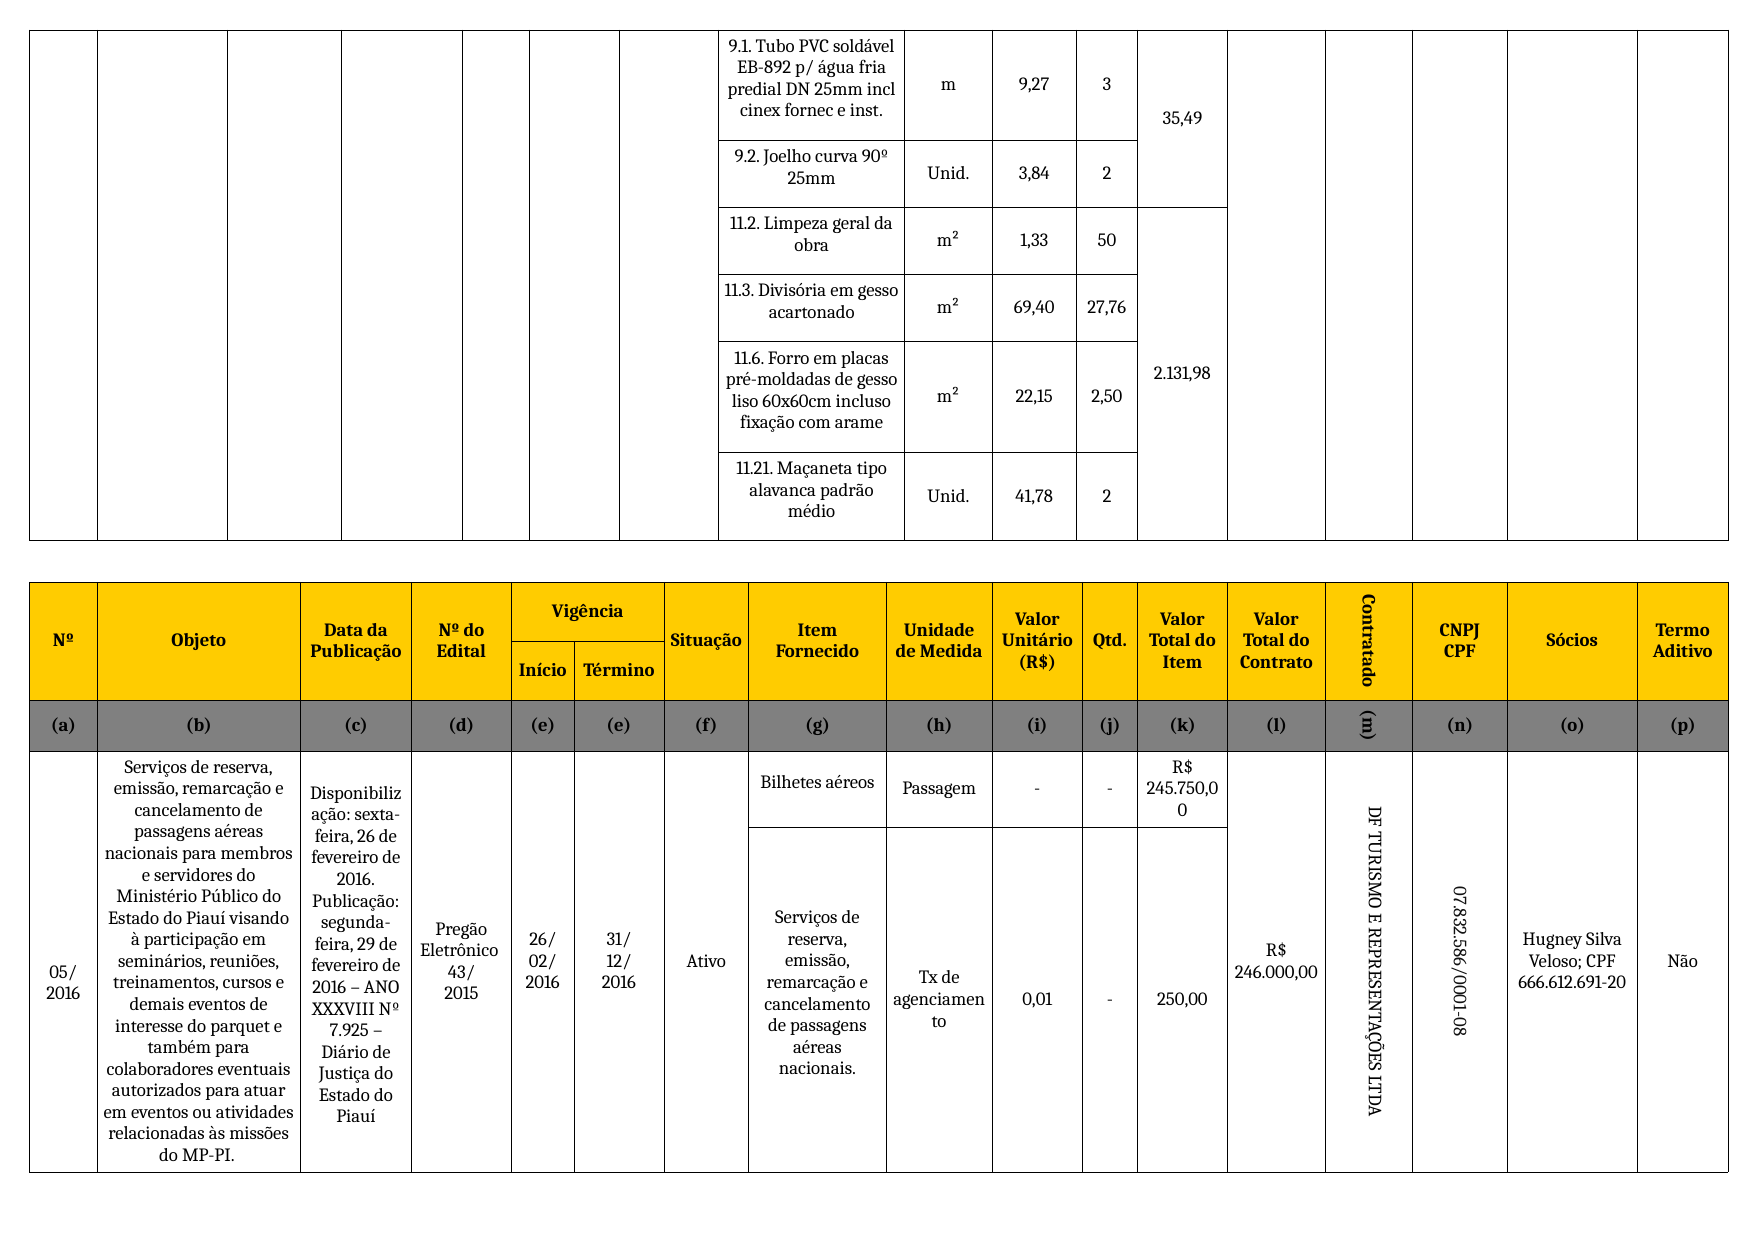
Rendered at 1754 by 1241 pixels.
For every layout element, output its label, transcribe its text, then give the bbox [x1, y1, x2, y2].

table_cell [1413, 31, 1507, 540]
table_cell Início [512, 642, 574, 700]
table_cell (k) [1138, 701, 1227, 751]
table_header Valor Total do Item [1138, 583, 1227, 700]
table_cell m² [905, 208, 992, 274]
table_cell 07.832.586/0001-08 [1413, 752, 1507, 1172]
table_cell 11.6. Forro em placas pré-moldadas de gesso liso 60x60cm incluso fixação com arame [719, 342, 904, 452]
table_cell Ativo [665, 752, 748, 1172]
table_cell Passagem [887, 752, 992, 827]
table_cell Serviços de reserva, emissão, remarcação e cancelamento de passagens aéreas nacionais para membros e servidores do Ministério Público do Estado do Piauí visando à participação em seminários, reuniões, treinamentos, cursos e demais eventos de interesse do parquet e também para colaboradores eventuais autorizados para atuar em eventos ou atividades relacionadas às missões do MP-PI. [98, 752, 300, 1172]
table_cell (a) [30, 701, 97, 751]
table_header Situação [665, 583, 748, 700]
table_cell 11.21. Maçaneta tipo alavanca padrão médio [719, 453, 904, 540]
table_cell [530, 31, 619, 540]
table_cell (c) [301, 701, 411, 751]
table_cell 11.2. Limpeza geral da obra [719, 208, 904, 274]
table_header Valor Unitário (R$) [993, 583, 1082, 700]
table_cell [30, 31, 97, 540]
table_cell DF TURISMO E REPRESENTAÇÕES LTDA [1326, 752, 1412, 1172]
table_header Objeto [98, 583, 300, 700]
table_header Nº do Edital [412, 583, 511, 700]
table_cell [463, 31, 529, 540]
table_header Valor Total do Contrato [1228, 583, 1325, 700]
table_cell (f) [665, 701, 748, 751]
table_cell 0,01 [993, 828, 1082, 1172]
table_cell 11.3. Divisória em gesso acartonado [719, 275, 904, 341]
table_cell Bilhetes aéreos [749, 752, 886, 827]
table_cell - [1083, 828, 1137, 1172]
table_cell 250,00 [1138, 828, 1227, 1172]
table_cell Serviços de reserva, emissão, remarcação e cancelamento de passagens aéreas nacionais. [749, 828, 886, 1172]
table_cell (e) [575, 701, 664, 751]
table_cell [1228, 31, 1325, 540]
table_cell 26/ 02/ 2016 [512, 752, 574, 1172]
table_cell 2.131,98 [1138, 208, 1227, 540]
table_cell 31/ 12/ 2016 [575, 752, 664, 1172]
table_cell 41,78 [993, 453, 1076, 540]
table_cell 9.2. Joelho curva 90º 25mm [719, 141, 904, 207]
table_cell 1,33 [993, 208, 1076, 274]
table_header Nº [30, 583, 97, 700]
table_header Unidade de Medida [887, 583, 992, 700]
table_cell R$ 246.000,00 [1228, 752, 1325, 1172]
table_cell 05/ 2016 [30, 752, 97, 1172]
table_cell 2,50 [1077, 342, 1137, 452]
table_cell m [905, 31, 992, 140]
table_cell Tx de agenciamento [887, 828, 992, 1172]
table_cell 2 [1077, 453, 1137, 540]
table_cell Unid. [905, 453, 992, 540]
table_cell m² [905, 275, 992, 341]
table_cell [228, 31, 341, 540]
table_header Data da Publicação [301, 583, 411, 700]
table_header Termo Aditivo [1638, 583, 1728, 700]
table_header Contratado [1326, 583, 1412, 700]
table_cell 9,27 [993, 31, 1076, 140]
table_cell [1638, 31, 1728, 540]
table_cell 22,15 [993, 342, 1076, 452]
table_cell Não [1638, 752, 1728, 1172]
table_cell (i) [993, 701, 1082, 751]
table_cell (b) [98, 701, 300, 751]
table_cell 9.1. Tubo PVC soldável EB-892 p/ água fria predial DN 25mm incl cinex fornec e inst. [719, 31, 904, 140]
table_cell 50 [1077, 208, 1137, 274]
table_cell (d) [412, 701, 511, 751]
table_cell (h) [887, 701, 992, 751]
table_cell R$ 245.750,00 [1138, 752, 1227, 827]
table_cell (j) [1083, 701, 1137, 751]
table_cell - [993, 752, 1082, 827]
table_cell [620, 31, 718, 540]
table_cell (g) [749, 701, 886, 751]
table_header Sócios [1508, 583, 1637, 700]
table_header CNPJ CPF [1413, 583, 1507, 700]
table_cell - [1083, 752, 1137, 827]
table_cell 27,76 [1077, 275, 1137, 341]
table_cell 69,40 [993, 275, 1076, 341]
table_cell Término [575, 642, 664, 700]
table_header Vigência [512, 583, 664, 641]
table_cell (n) [1413, 701, 1507, 751]
table_cell Disponibilização: sexta-feira, 26 de fevereiro de 2016. Publicação: segunda-feira, 29 de fevereiro de 2016 – ANO XXXVIII Nº 7.925 – Diário de Justiça do Estado do Piauí [301, 752, 411, 1172]
table_cell (o) [1508, 701, 1637, 751]
table_cell 3 [1077, 31, 1137, 140]
table_cell (m) [1326, 701, 1412, 751]
table_cell Hugney Silva Veloso; CPF 666.612.691-20 [1508, 752, 1637, 1172]
table_cell [98, 31, 227, 540]
table_cell Pregão Eletrônico 43/ 2015 [412, 752, 511, 1172]
table_cell m² [905, 342, 992, 452]
table_cell [342, 31, 462, 540]
table_cell 35,49 [1138, 31, 1227, 207]
table_cell [1508, 31, 1637, 540]
table_cell 2 [1077, 141, 1137, 207]
table_header Item Fornecido [749, 583, 886, 700]
table_cell (p) [1638, 701, 1728, 751]
table_cell (l) [1228, 701, 1325, 751]
table_cell Unid. [905, 141, 992, 207]
table_cell [1326, 31, 1412, 540]
table_header Qtd. [1083, 583, 1137, 700]
table_cell 3,84 [993, 141, 1076, 207]
table_cell (e) [512, 701, 574, 751]
